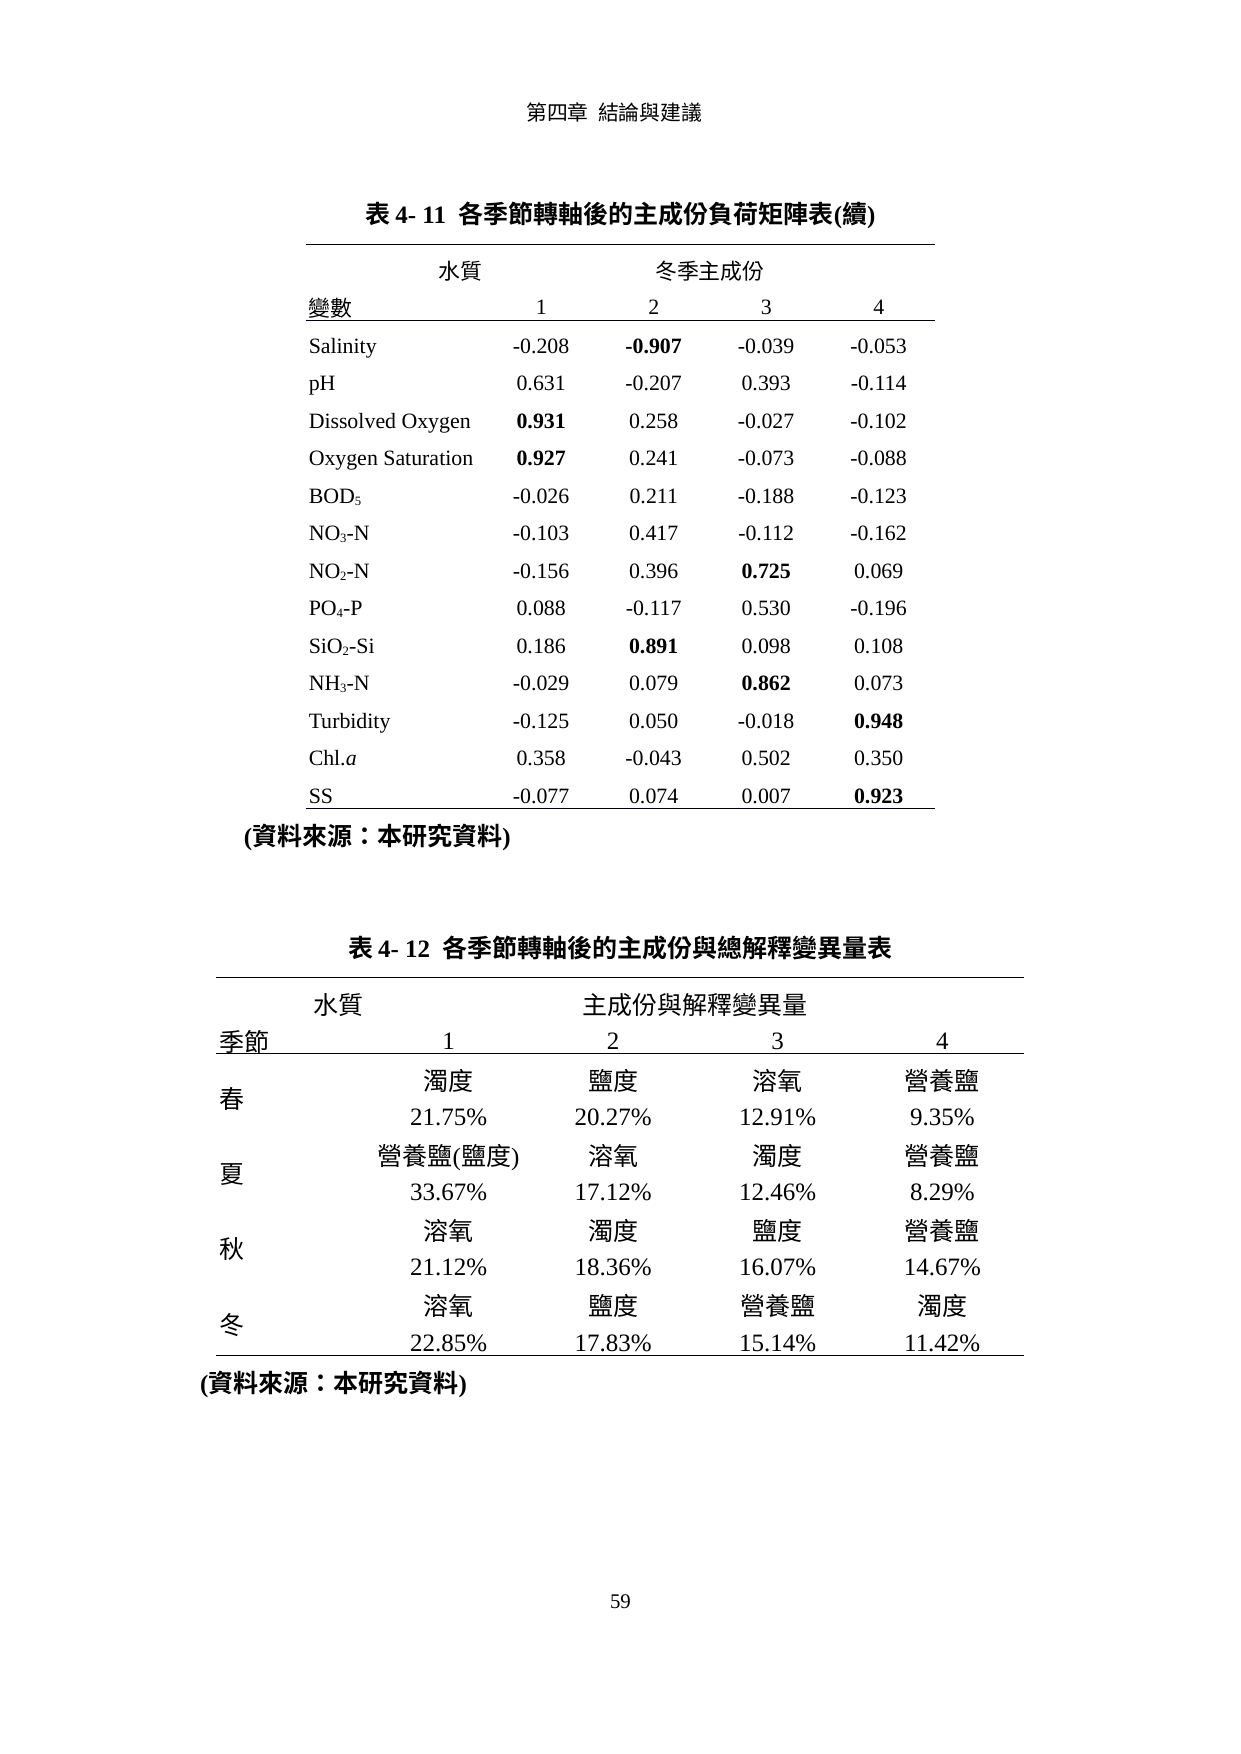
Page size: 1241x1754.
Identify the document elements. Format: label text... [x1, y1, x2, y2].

table_cell 秋 [216, 1204, 366, 1279]
table_cell 1 [485, 282, 597, 319]
table_header 水質 [216, 978, 366, 1016]
table_cell 0.007 [710, 771, 822, 808]
table_cell 0.069 [822, 546, 935, 583]
table_cell 20.27% [531, 1092, 695, 1129]
table_cell 21.12% [366, 1242, 531, 1279]
table_cell 0.948 [822, 696, 935, 733]
table_cell Salinity [306, 321, 485, 358]
table_cell -0.188 [710, 471, 822, 508]
table_cell NH3-N [306, 658, 485, 696]
table_cell -0.102 [822, 396, 935, 433]
table_cell 營養鹽 [860, 1204, 1024, 1242]
table_cell -0.207 [597, 358, 710, 396]
table_cell 8.29% [860, 1167, 1024, 1204]
table_cell 0.098 [710, 621, 822, 658]
table_cell PO4-P [306, 583, 485, 621]
table_cell -0.156 [485, 546, 597, 583]
table_cell -0.125 [485, 696, 597, 733]
table_cell 0.862 [710, 658, 822, 696]
table_cell 0.891 [597, 621, 710, 658]
table_cell Chl.a [306, 733, 485, 771]
table_cell 0.258 [597, 396, 710, 433]
table_cell 營養鹽(鹽度) [366, 1129, 531, 1167]
table_cell 濁度 [695, 1129, 860, 1167]
table_cell 0.050 [597, 696, 710, 733]
table_cell 0.073 [822, 658, 935, 696]
table_cell 18.36% [531, 1242, 695, 1279]
table_cell 0.186 [485, 621, 597, 658]
table_cell SiO2-Si [306, 621, 485, 658]
table_cell 0.502 [710, 733, 822, 771]
table_cell -0.018 [710, 696, 822, 733]
table_cell -0.039 [710, 321, 822, 358]
table_cell 12.46% [695, 1167, 860, 1204]
table_cell Turbidity [306, 696, 485, 733]
table_cell -0.088 [822, 433, 935, 471]
table_cell 0.241 [597, 433, 710, 471]
table_cell Dissolved Oxygen [306, 396, 485, 433]
table_cell 0.396 [597, 546, 710, 583]
table_cell BOD5 [306, 471, 485, 508]
table_cell 0.530 [710, 583, 822, 621]
text (資料來源：本研究資料) [187, 1356, 1053, 1394]
table_cell 11.42% [860, 1317, 1024, 1355]
table_cell SS [306, 771, 485, 808]
table_cell 溶氧 [366, 1279, 531, 1317]
table_cell 22.85% [366, 1317, 531, 1355]
table_cell -0.162 [822, 508, 935, 546]
table_cell 溶氧 [695, 1054, 860, 1092]
table_cell 季節 [216, 1016, 366, 1053]
table_header 冬季主成份 [485, 245, 935, 282]
table_cell NO2-N [306, 546, 485, 583]
table_cell 16.07% [695, 1242, 860, 1279]
table_cell 營養鹽 [860, 1054, 1024, 1092]
table_cell -0.073 [710, 433, 822, 471]
table_cell -0.029 [485, 658, 597, 696]
table_cell 0.931 [485, 396, 597, 433]
table_header 主成份與解釋變異量 [366, 978, 1024, 1016]
table_cell 變數 [306, 282, 485, 319]
table_cell 0.108 [822, 621, 935, 658]
text (資料來源：本研究資料) [187, 809, 1053, 847]
table_cell 4 [822, 282, 935, 319]
table_cell 0.088 [485, 583, 597, 621]
table_cell 2 [531, 1016, 695, 1053]
table_cell 0.725 [710, 546, 822, 583]
table_cell -0.077 [485, 771, 597, 808]
table_cell -0.112 [710, 508, 822, 546]
table_cell -0.123 [822, 471, 935, 508]
table_cell -0.053 [822, 321, 935, 358]
table_cell 溶氧 [366, 1204, 531, 1242]
table_cell NO3-N [306, 508, 485, 546]
table_cell pH [306, 358, 485, 396]
table_cell 冬 [216, 1279, 366, 1355]
table_cell -0.196 [822, 583, 935, 621]
table_cell 0.923 [822, 771, 935, 808]
table_cell -0.027 [710, 396, 822, 433]
table_cell 營養鹽 [860, 1129, 1024, 1167]
table_cell -0.907 [597, 321, 710, 358]
table_cell 鹽度 [531, 1279, 695, 1317]
table_cell -0.026 [485, 471, 597, 508]
table_cell 春 [216, 1054, 366, 1129]
table_cell 1 [366, 1016, 531, 1053]
text 表4- 12 各季節轉軸後的主成份與總解釋變異量表 [187, 922, 1053, 959]
table_cell 15.14% [695, 1317, 860, 1355]
table_cell 14.67% [860, 1242, 1024, 1279]
table_cell 0.927 [485, 433, 597, 471]
table_cell -0.208 [485, 321, 597, 358]
table_cell 0.358 [485, 733, 597, 771]
table_cell 濁度 [531, 1204, 695, 1242]
table_cell Oxygen Saturation [306, 433, 485, 471]
table_cell 0.074 [597, 771, 710, 808]
table_cell 0.631 [485, 358, 597, 396]
text 表4- 11 各季節轉軸後的主成份負荷矩陣表(續) [187, 188, 1053, 225]
table_cell 17.83% [531, 1317, 695, 1355]
table_cell 鹽度 [531, 1054, 695, 1092]
table_cell -0.117 [597, 583, 710, 621]
table_cell 21.75% [366, 1092, 531, 1129]
table_cell 3 [710, 282, 822, 319]
table_cell 0.350 [822, 733, 935, 771]
table_cell 0.079 [597, 658, 710, 696]
table_cell 夏 [216, 1129, 366, 1204]
table_cell 0.211 [597, 471, 710, 508]
table_cell -0.043 [597, 733, 710, 771]
table_cell 3 [695, 1016, 860, 1053]
table_cell 營養鹽 [695, 1279, 860, 1317]
table_cell 0.417 [597, 508, 710, 546]
table_cell 鹽度 [695, 1204, 860, 1242]
table_cell -0.103 [485, 508, 597, 546]
table_cell 4 [860, 1016, 1024, 1053]
table_cell -0.114 [822, 358, 935, 396]
table_cell 濁度 [860, 1279, 1024, 1317]
table_cell 9.35% [860, 1092, 1024, 1129]
table_cell 0.393 [710, 358, 822, 396]
table_cell 33.67% [366, 1167, 531, 1204]
table_cell 12.91% [695, 1092, 860, 1129]
table_cell 17.12% [531, 1167, 695, 1204]
table_cell 濁度 [366, 1054, 531, 1092]
table_cell 溶氧 [531, 1129, 695, 1167]
table_header 水質 [306, 245, 485, 282]
table_cell 2 [597, 282, 710, 319]
